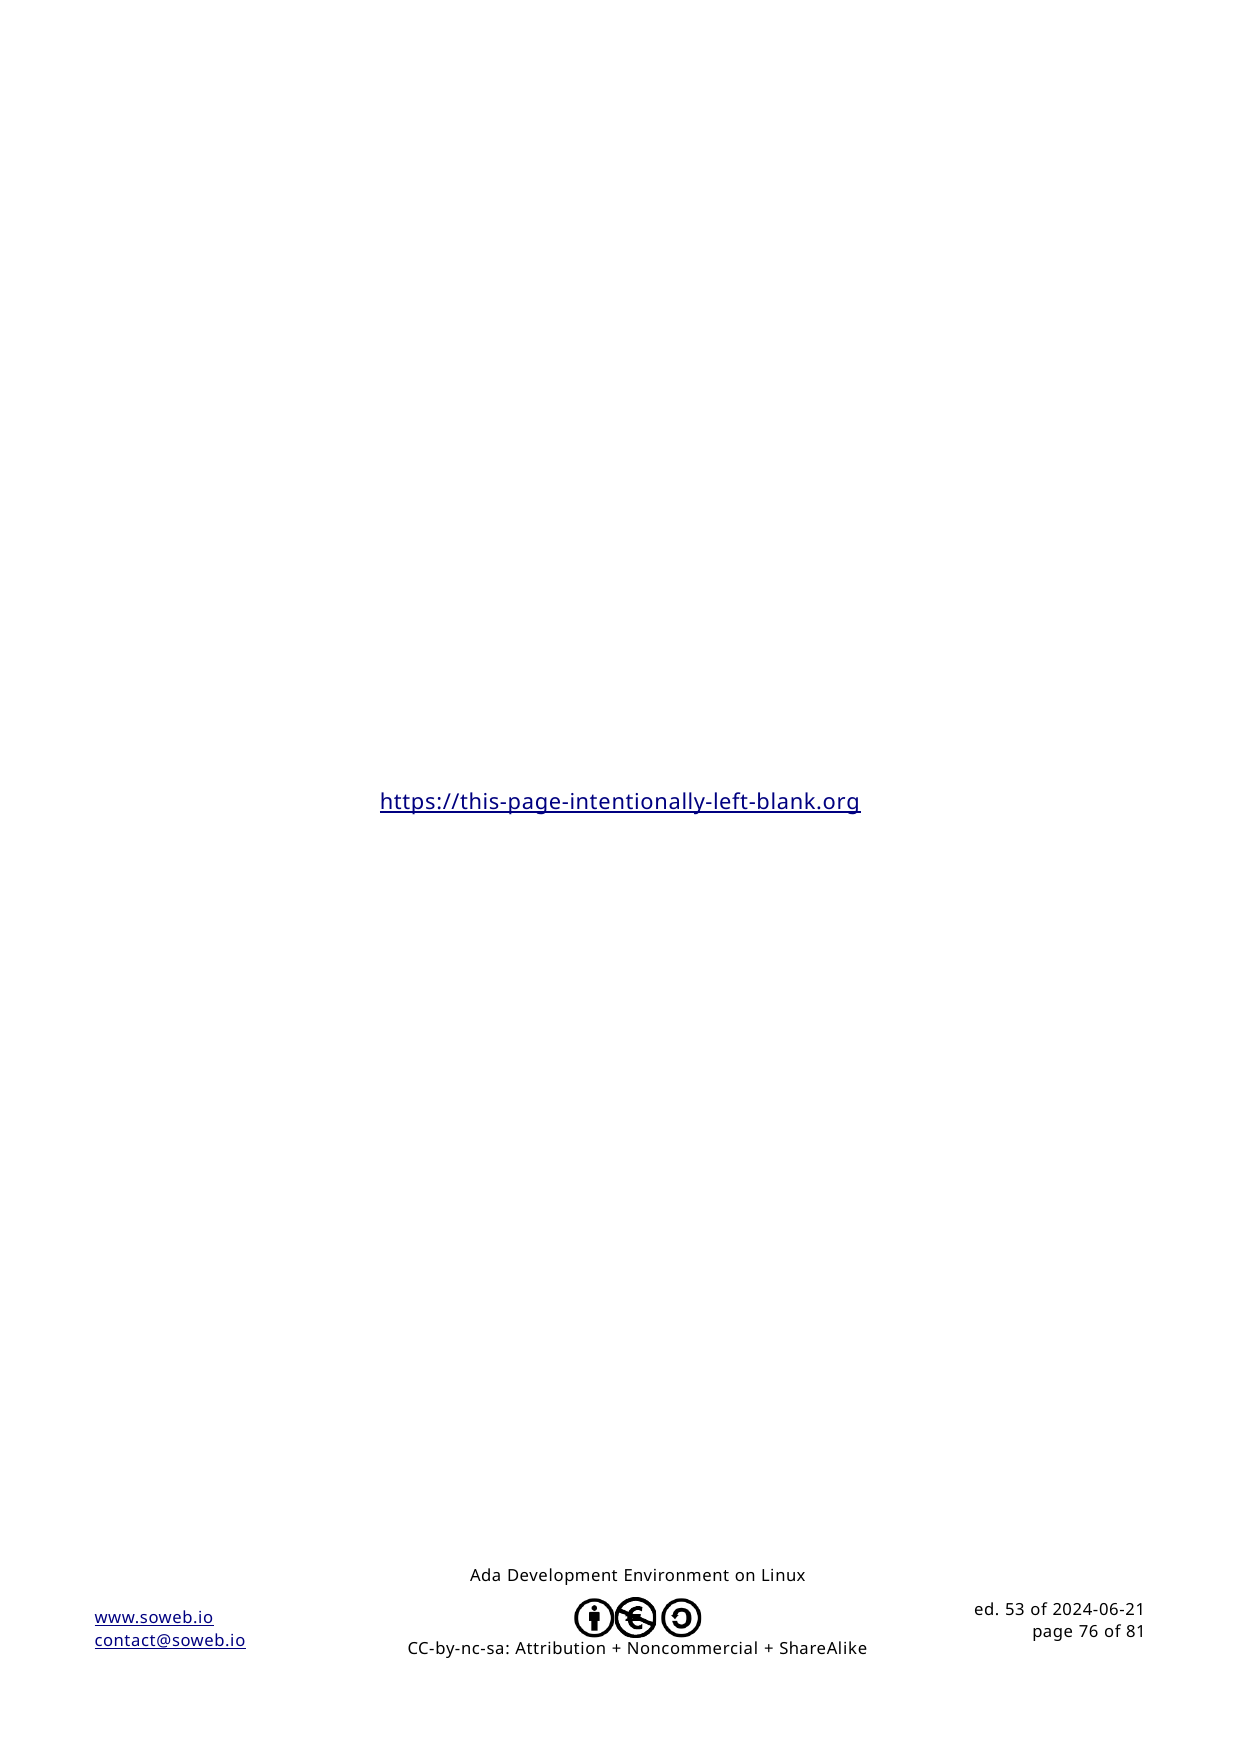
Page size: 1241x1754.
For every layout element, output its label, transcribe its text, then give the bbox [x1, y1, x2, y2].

text https://this-page-intentionally-left-blank.org [233, 786, 1007, 816]
picture [573, 1597, 657, 1638]
picture [660, 1597, 702, 1638]
